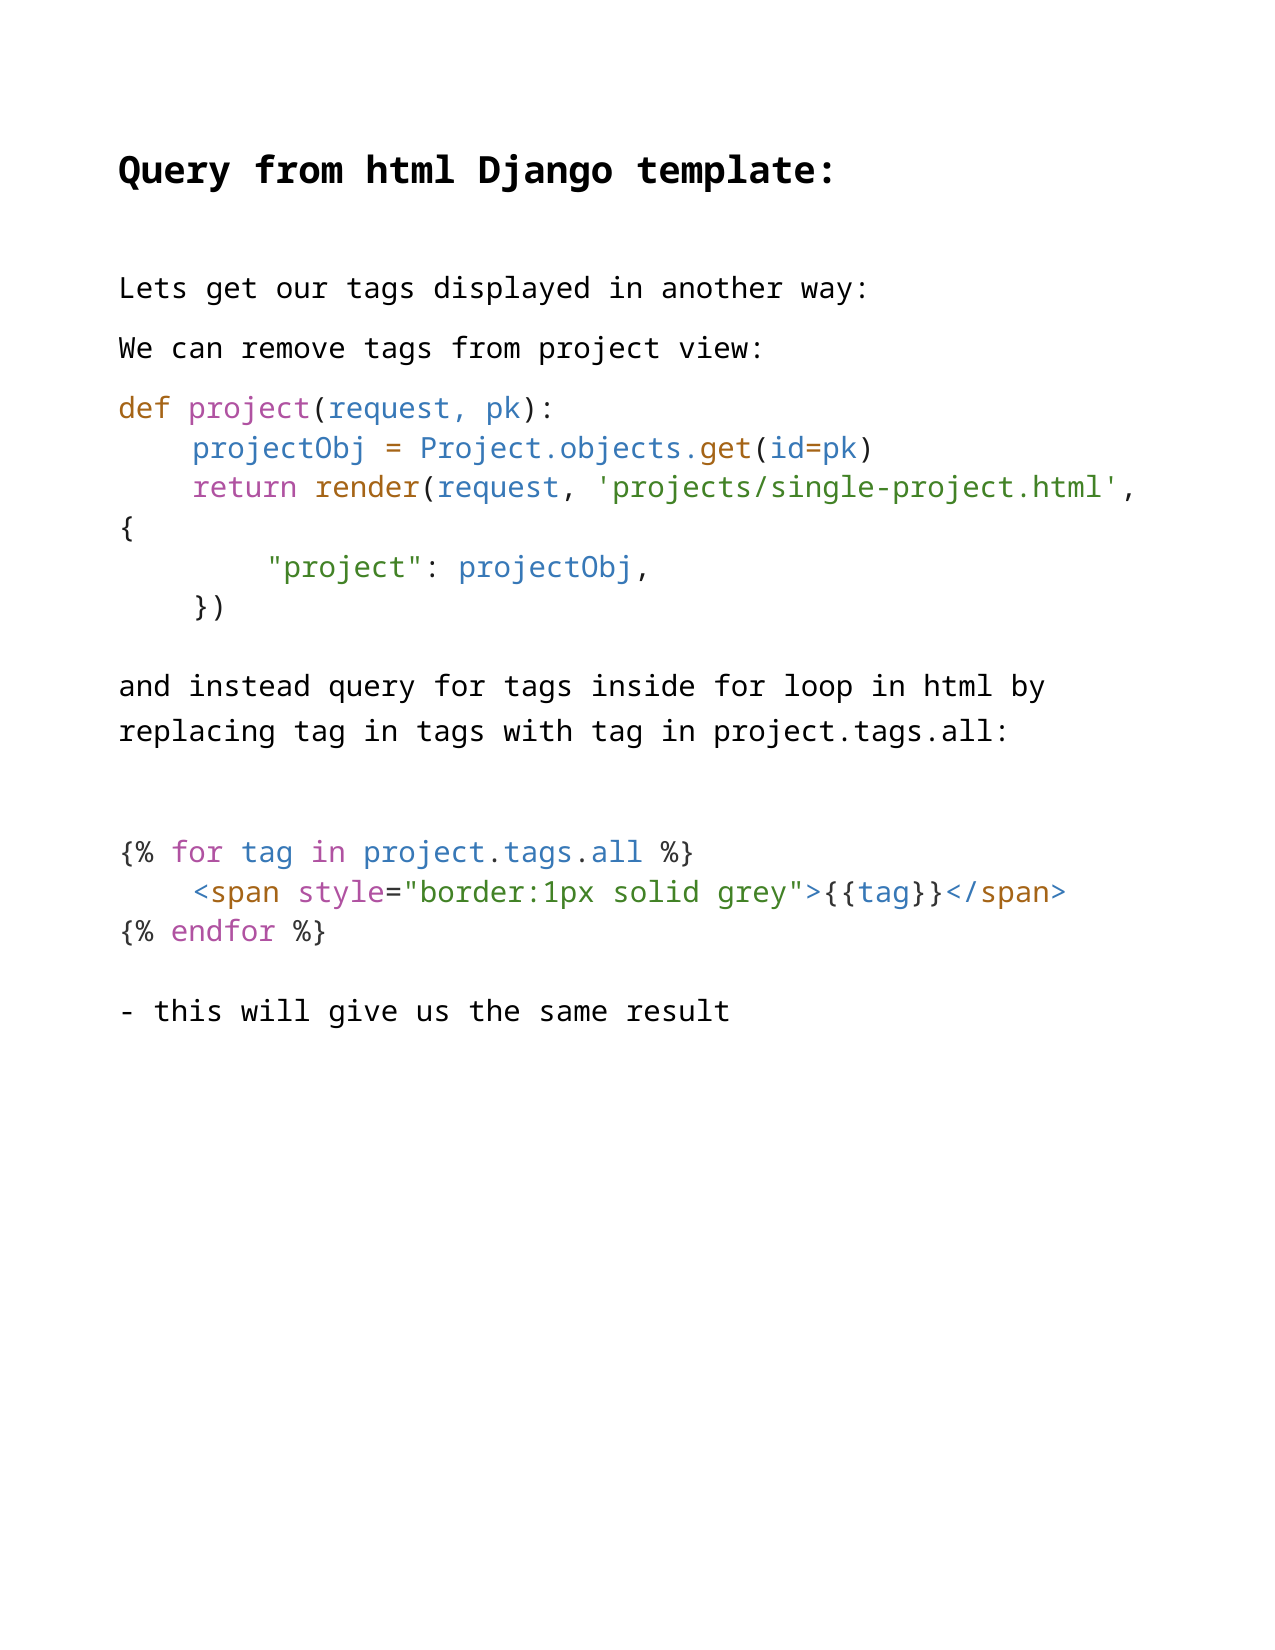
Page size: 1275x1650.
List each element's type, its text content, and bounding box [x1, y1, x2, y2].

text projectObj = Project.objects.get(id=pk) [118, 427, 1157, 467]
text }) [118, 586, 1157, 625]
text return render(request, 'projects/single-project.html', { [118, 467, 1157, 546]
text "project": projectObj, [118, 546, 1157, 586]
text {% endfor %} [118, 911, 1157, 950]
text def project(request, pk): [118, 387, 1157, 427]
text {% for tag in project.tags.all %} [118, 831, 1157, 871]
text Lets get our tags displayed in another way: [118, 267, 1157, 307]
text <span style="border:1px solid grey">{{tag}}</span> [118, 871, 1157, 911]
subtitle Query from html Django template: [118, 143, 1157, 194]
text We can remove tags from project view: [118, 327, 1157, 367]
text and instead query for tags inside for loop in html by replacing tag in tags with tag in project.tags.all: [118, 665, 1157, 750]
text - this will give us the same result [118, 990, 1157, 1029]
